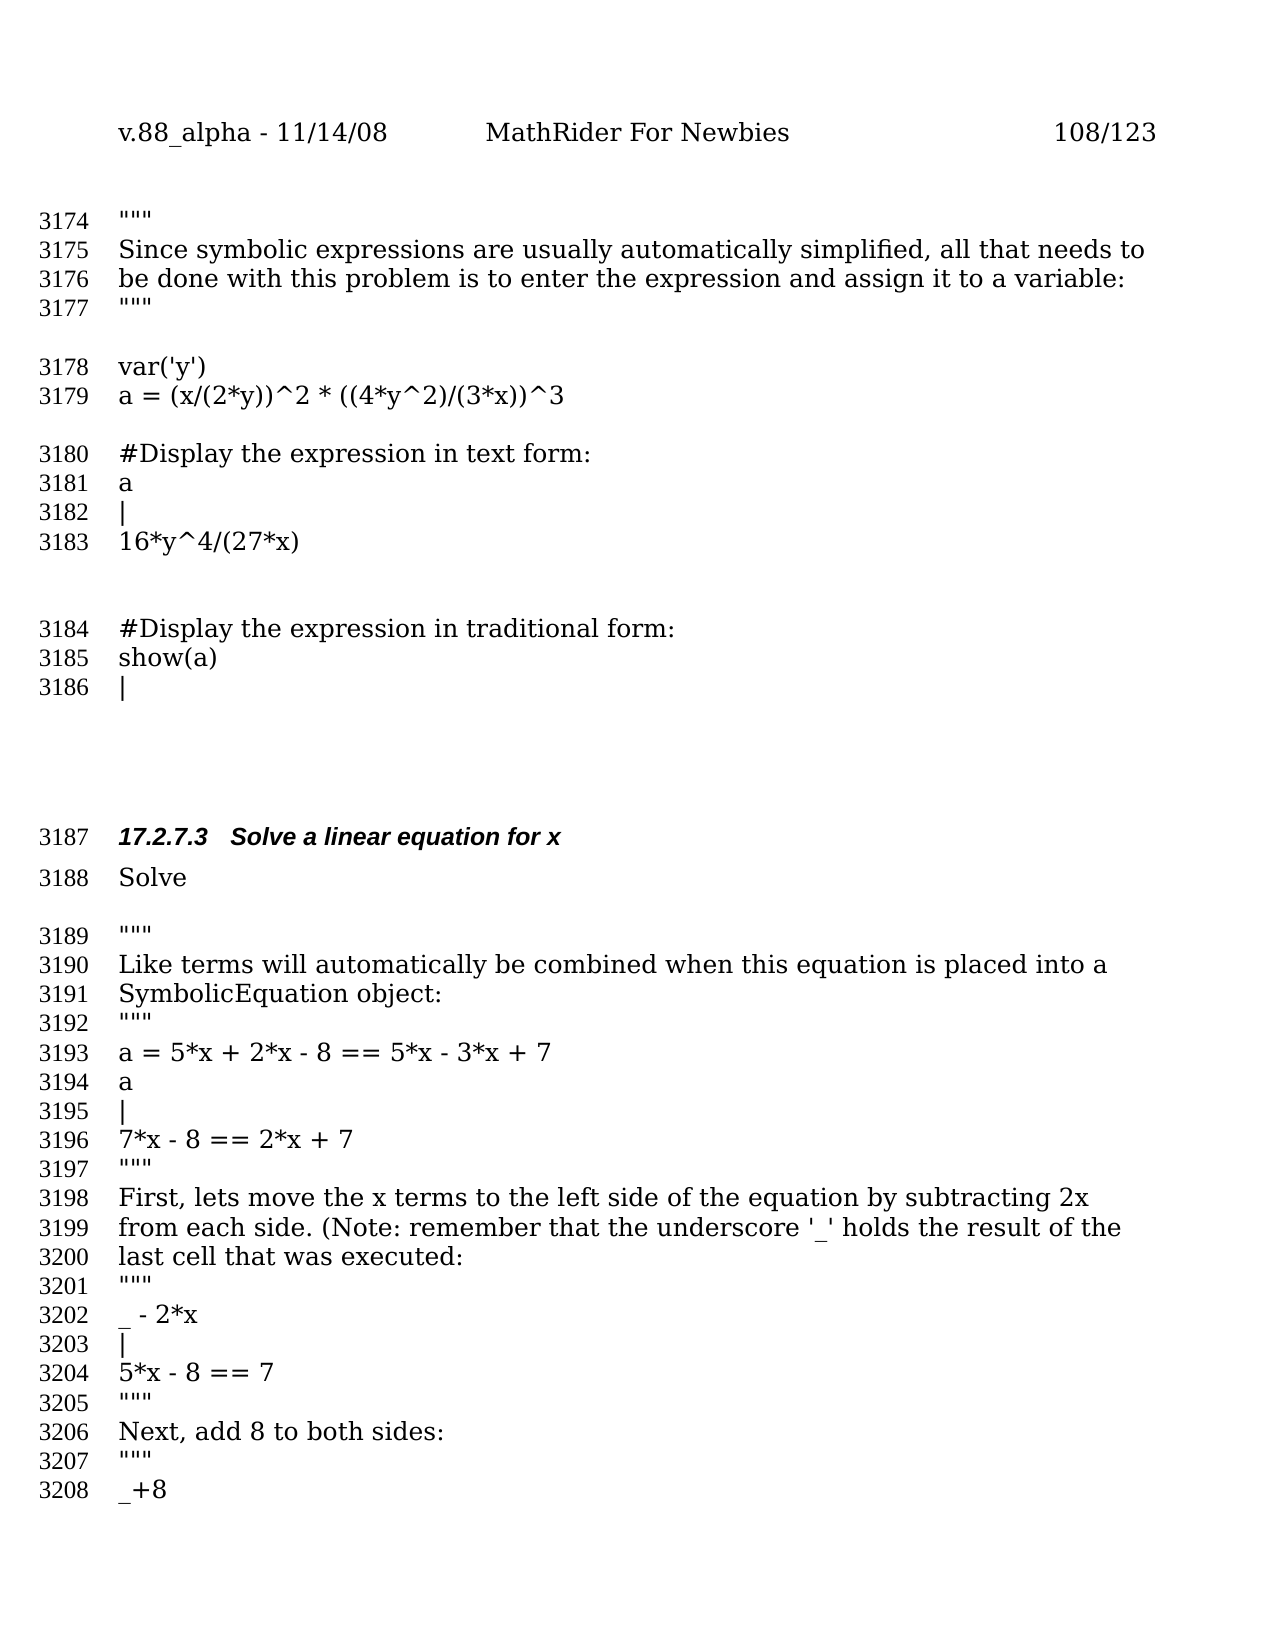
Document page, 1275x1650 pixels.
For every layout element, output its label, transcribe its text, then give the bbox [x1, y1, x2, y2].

text """ [118, 921, 1157, 950]
text | [118, 673, 1157, 702]
text """ [118, 206, 1157, 235]
text a [118, 468, 1157, 498]
text var('y') [118, 352, 1157, 381]
text 7*x - 8 == 2*x + 7 [118, 1125, 1157, 1154]
text _+8 [118, 1475, 1157, 1504]
text a [118, 1067, 1157, 1096]
text """ [118, 1446, 1157, 1475]
text Since symbolic expressions are usually automatically simplified, all that needs to be done with this problem is to enter the expression and assign it to a variable: [118, 235, 1157, 293]
text show(a) [118, 643, 1157, 673]
text | [118, 1096, 1157, 1125]
text #Display the expression in text form: [118, 439, 1157, 468]
text Next, add 8 to both sides: [118, 1417, 1157, 1446]
text First, lets move the x terms to the left side of the equation by subtracting 2x from each side. (Note: remember that the underscore '_' holds the result of the last cell that was executed: [118, 1184, 1157, 1271]
text """ [118, 1009, 1157, 1038]
text """ [118, 293, 1157, 323]
text Solve [118, 863, 1157, 892]
text """ [118, 1271, 1157, 1300]
text """ [118, 1388, 1157, 1417]
text | [118, 498, 1157, 527]
text """ [118, 1154, 1157, 1184]
text a = (x/(2*y))^2 * ((4*y^2)/(3*x))^3 [118, 381, 1157, 410]
subtitle Solve a linear equation for x [118, 822, 1157, 851]
text Like terms will automatically be combined when this equation is placed into a SymbolicEquation object: [118, 950, 1157, 1009]
text 16*y^4/(27*x) [118, 527, 1157, 556]
text _ - 2*x [118, 1300, 1157, 1329]
text | [118, 1329, 1157, 1359]
text #Display the expression in traditional form: [118, 614, 1157, 643]
text a = 5*x + 2*x - 8 == 5*x - 3*x + 7 [118, 1038, 1157, 1067]
text 5*x - 8 == 7 [118, 1359, 1157, 1388]
